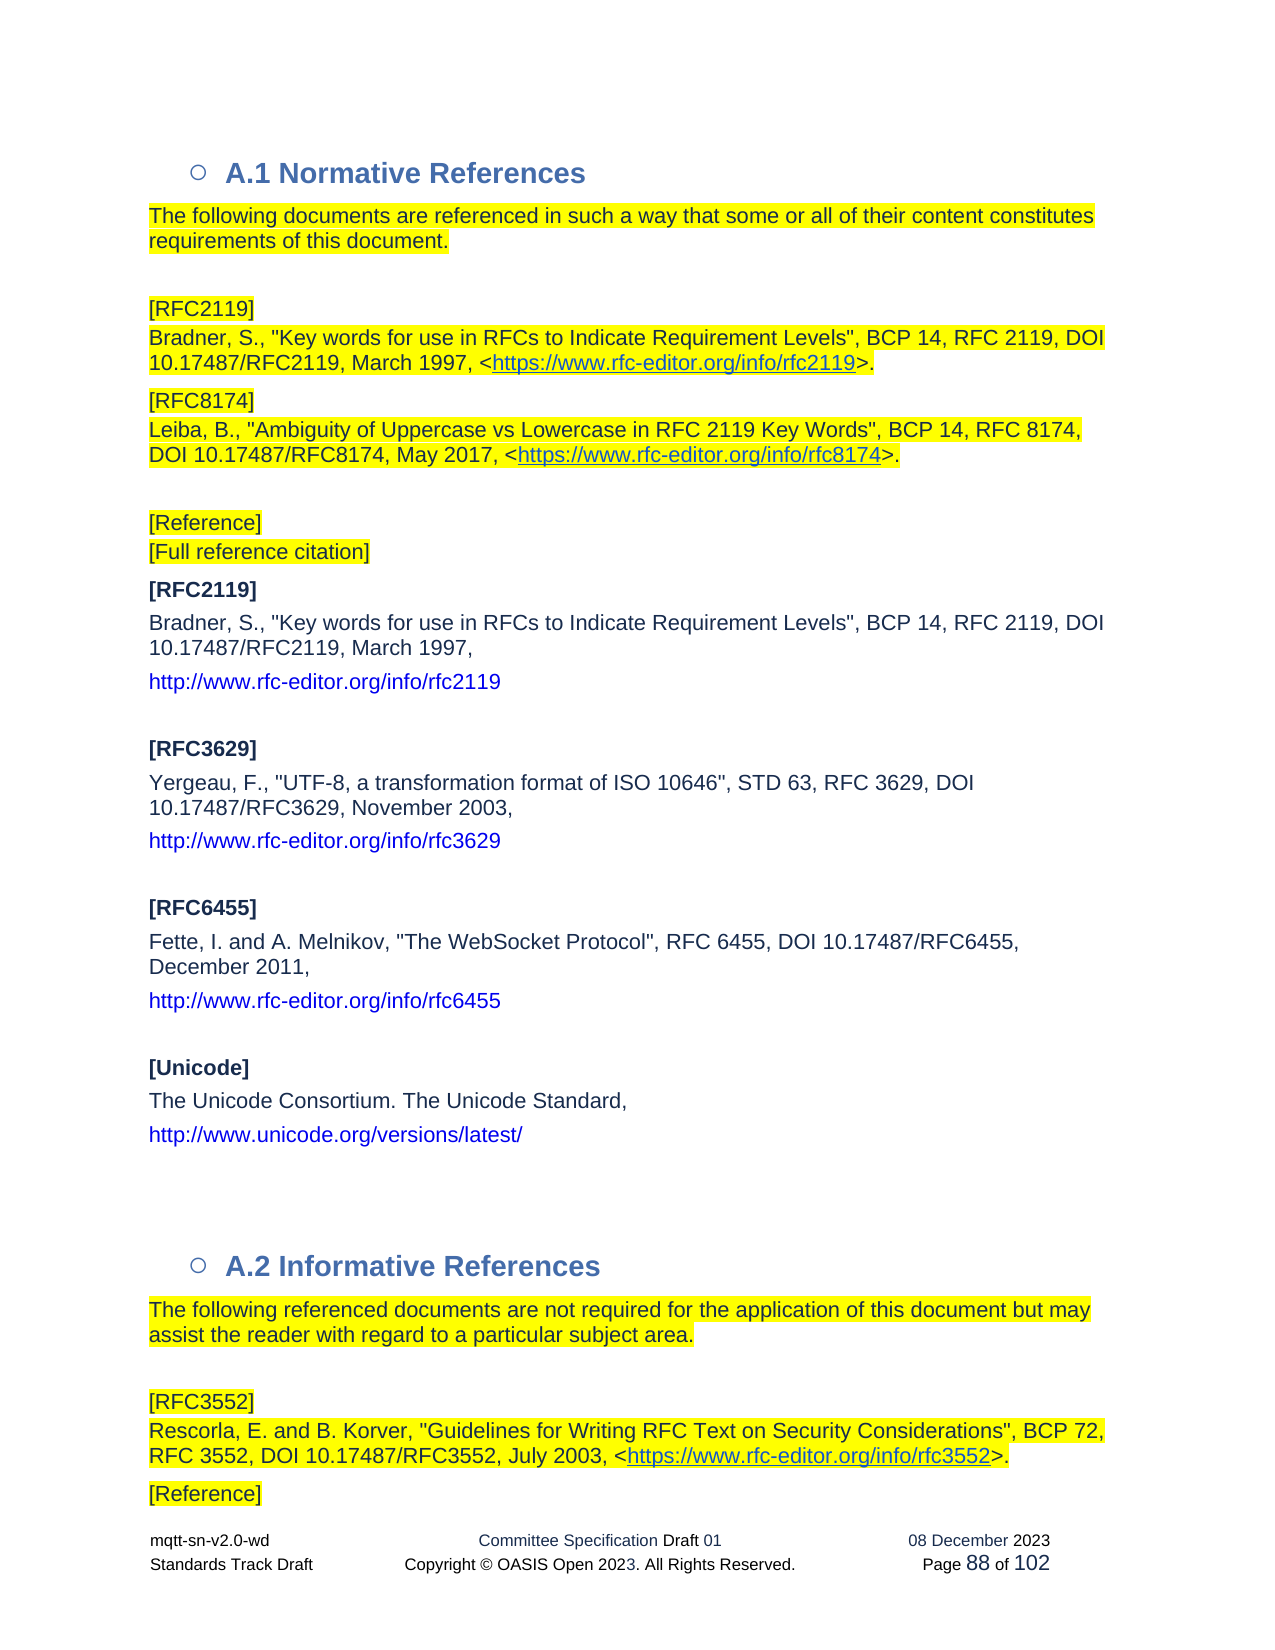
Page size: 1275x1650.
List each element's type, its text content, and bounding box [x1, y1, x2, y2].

text [RFC3552] [148, 1389, 1124, 1414]
text Leiba, B., "Ambiguity of Uppercase vs Lowercase in RFC 2119 Key Words", BCP 14, RFC 8174, DOI 10.17487/RFC8174, May 2017, <https://www.rfc-editor.org/info/rfc8174>. [148, 417, 1124, 468]
text [RFC2119] [148, 296, 1124, 321]
text Yergeau, F., "UTF-8, a transformation format of ISO 10646", STD 63, RFC 3629, DOI 10.17487/RFC3629, November 2003, [148, 769, 1124, 820]
text http://www.rfc-editor.org/info/rfc6455 [148, 988, 1124, 1013]
text Rescorla, E. and B. Korver, "Guidelines for Writing RFC Text on Security Considerations", BCP 72, RFC 3552, DOI 10.17487/RFC3552, July 2003, <https://www.rfc-editor.org/info/rfc3552>. [148, 1418, 1124, 1468]
text Bradner, S., "Key words for use in RFCs to Indicate Requirement Levels", BCP 14, RFC 2119, DOI 10.17487/RFC2119, March 1997, <https://www.rfc-editor.org/info/rfc2119>. [148, 325, 1124, 375]
text Fette, I. and A. Melnikov, "The WebSocket Protocol", RFC 6455, DOI 10.17487/RFC6455, December 2011, [148, 929, 1124, 979]
text http://www.rfc-editor.org/info/rfc3629 [148, 828, 1124, 853]
text [RFC6455] [148, 895, 1124, 921]
text [RFC3629] [148, 736, 1124, 761]
text [Reference] [148, 1481, 1124, 1506]
text [Reference] [148, 509, 1124, 535]
text [Unicode] [148, 1055, 1124, 1080]
text Bradner, S., "Key words for use in RFCs to Indicate Requirement Levels", BCP 14, RFC 2119, DOI 10.17487/RFC2119, March 1997, [148, 610, 1124, 661]
subtitle A.2 Informative References [187, 1243, 1124, 1284]
text The Unicode Consortium. The Unicode Standard, [148, 1088, 1124, 1113]
text The following documents are referenced in such a way that some or all of their content constitutes requirements of this document. [148, 203, 1124, 254]
text [Full reference citation] [148, 539, 1124, 564]
text http://www.rfc-editor.org/info/rfc2119 [148, 669, 1124, 694]
text [RFC2119] [148, 577, 1124, 602]
subtitle A.1 Normative References [187, 150, 1124, 191]
text The following referenced documents are not required for the application of this document but may assist the reader with regard to a particular subject area. [148, 1296, 1124, 1347]
text [RFC8174] [148, 388, 1124, 413]
text http://www.unicode.org/versions/latest/ [148, 1122, 1124, 1147]
